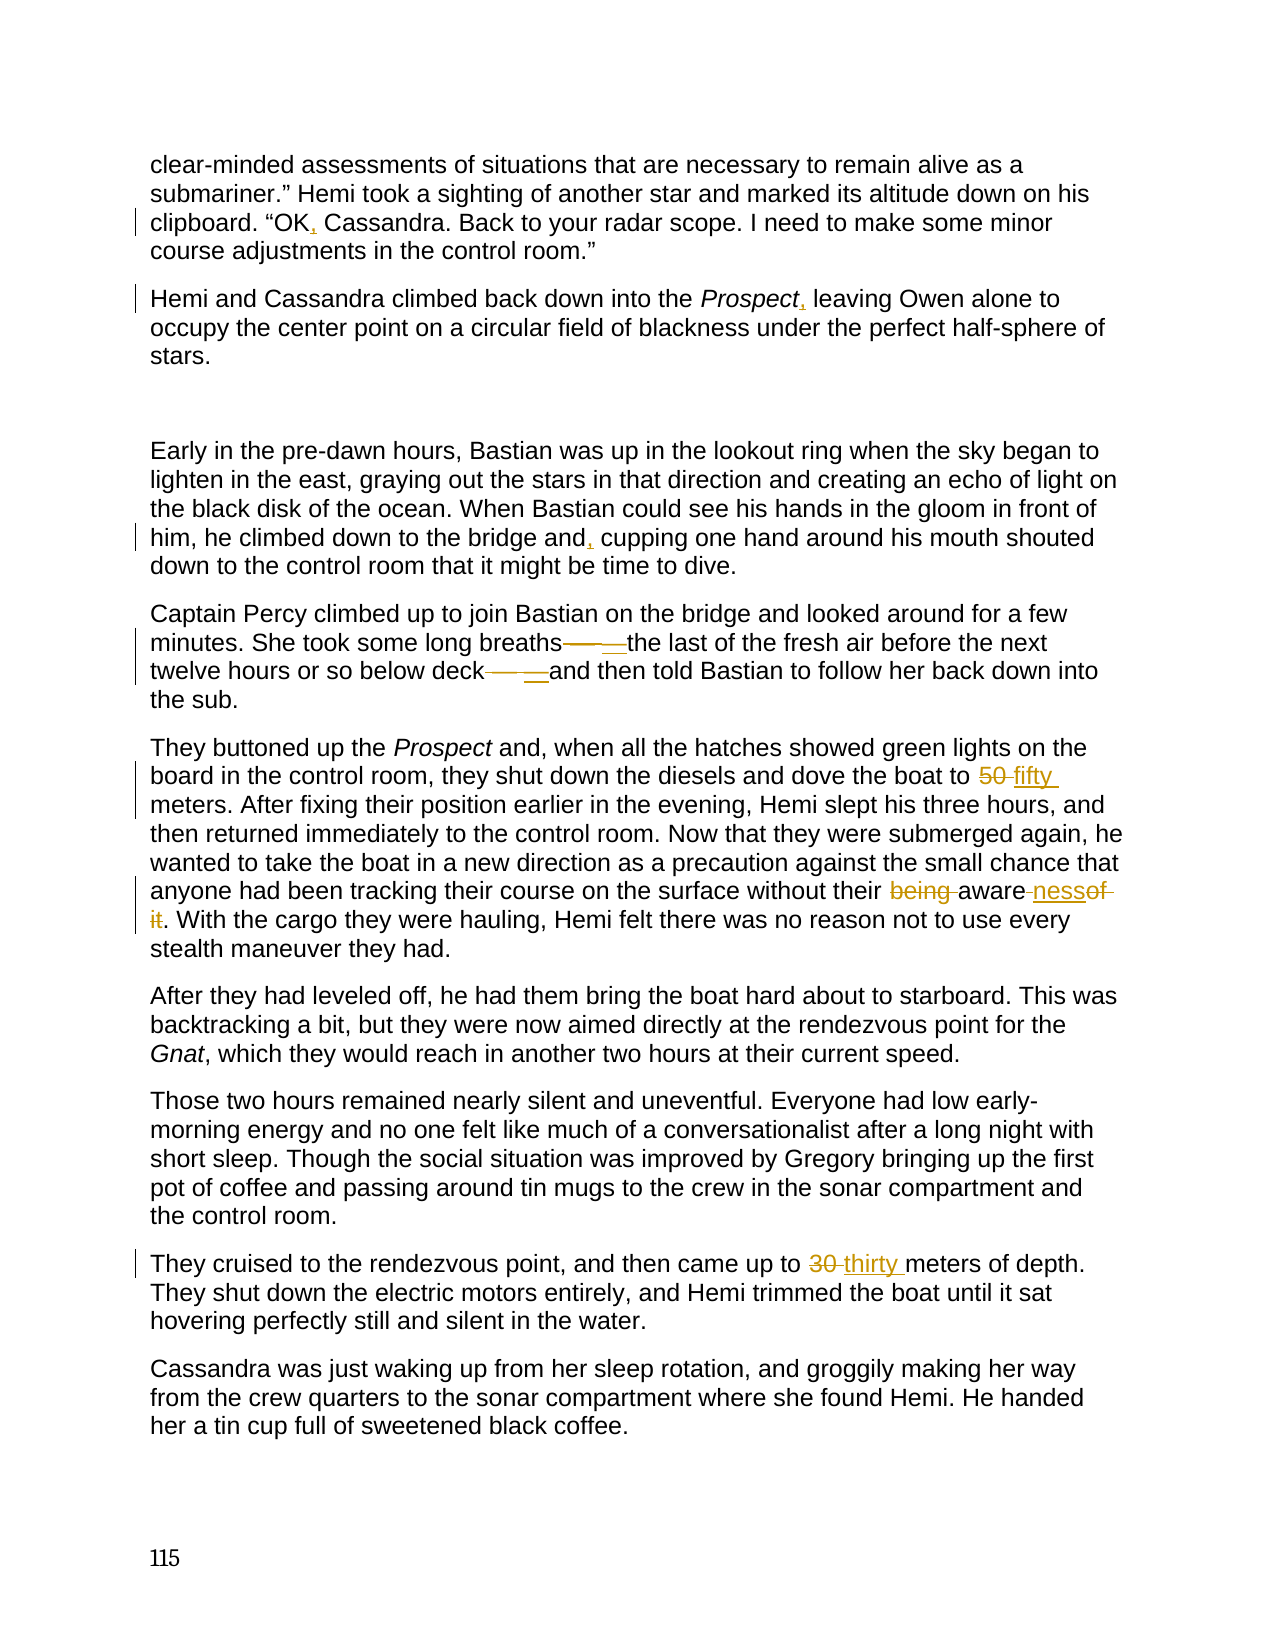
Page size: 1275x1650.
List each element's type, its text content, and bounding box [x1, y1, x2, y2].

text They buttoned up the Prospect and, when all the hatches showed green lights on the board in the control room, they shut down the diesels and dove the boat to fifty meters. After fixing their position earlier in the evening, Hemi slept his three hours, and then returned immediately to the control room. Now that they were submerged again, he wanted to take the boat in a new direction as a precaution against the small chance that anyone had been tracking their course on the surface without their awareness. With the cargo they were hauling, Hemi felt there was no reason not to use every stealth maneuver they had. [150, 732, 1125, 962]
text Captain Percy climbed up to join Bastian on the bridge and looked around for a few minutes. She took some long breaths—the last of the fresh air before the next twelve hours or so below deck—and then told Bastian to follow her back down into the sub. [150, 599, 1125, 714]
text clear-minded assessments of situations that are necessary to remain alive as a submariner.” Hemi took a sighting of another star and marked its altitude down on his clipboard. “OK, Cassandra. Back to your radar scope. I need to make some minor course adjustments in the control room.” [150, 150, 1125, 265]
text Those two hours remained nearly silent and uneventful. Everyone had low early-morning energy and no one felt like much of a conversationalist after a long night with short sleep. Though the social situation was improved by Gregory bringing up the first pot of coffee and passing around tin mugs to the crew in the sonar compartment and the control room. [150, 1086, 1125, 1230]
text Cassandra was just waking up from her sleep rotation, and groggily making her way from the crew quarters to the sonar compartment where she found Hemi. He handed her a tin cup full of sweetened black coffee. [150, 1354, 1125, 1440]
text Hemi and Cassandra climbed back down into the Prospect, leaving Owen alone to occupy the center point on a circular field of blackness under the perfect half-sphere of stars. [150, 284, 1125, 370]
text Early in the pre-dawn hours, Bastian was up in the lookout ring when the sky began to lighten in the east, graying out the stars in that direction and creating an echo of light on the black disk of the ocean. When Bastian could see his hands in the gloom in front of him, he climbed down to the bridge and, cupping one hand around his mouth shouted down to the control room that it might be time to dive. [150, 436, 1125, 580]
text They cruised to the rendezvous point, and then came up to thirty meters of depth. They shut down the electric motors entirely, and Hemi trimmed the boat until it sat hovering perfectly still and silent in the water. [150, 1249, 1125, 1335]
text After they had leveled off, he had them bring the boat hard about to starboard. This was backtracking a bit, but they were now aimed directly at the rendezvous point for the Gnat, which they would reach in another two hours at their current speed. [150, 981, 1125, 1067]
